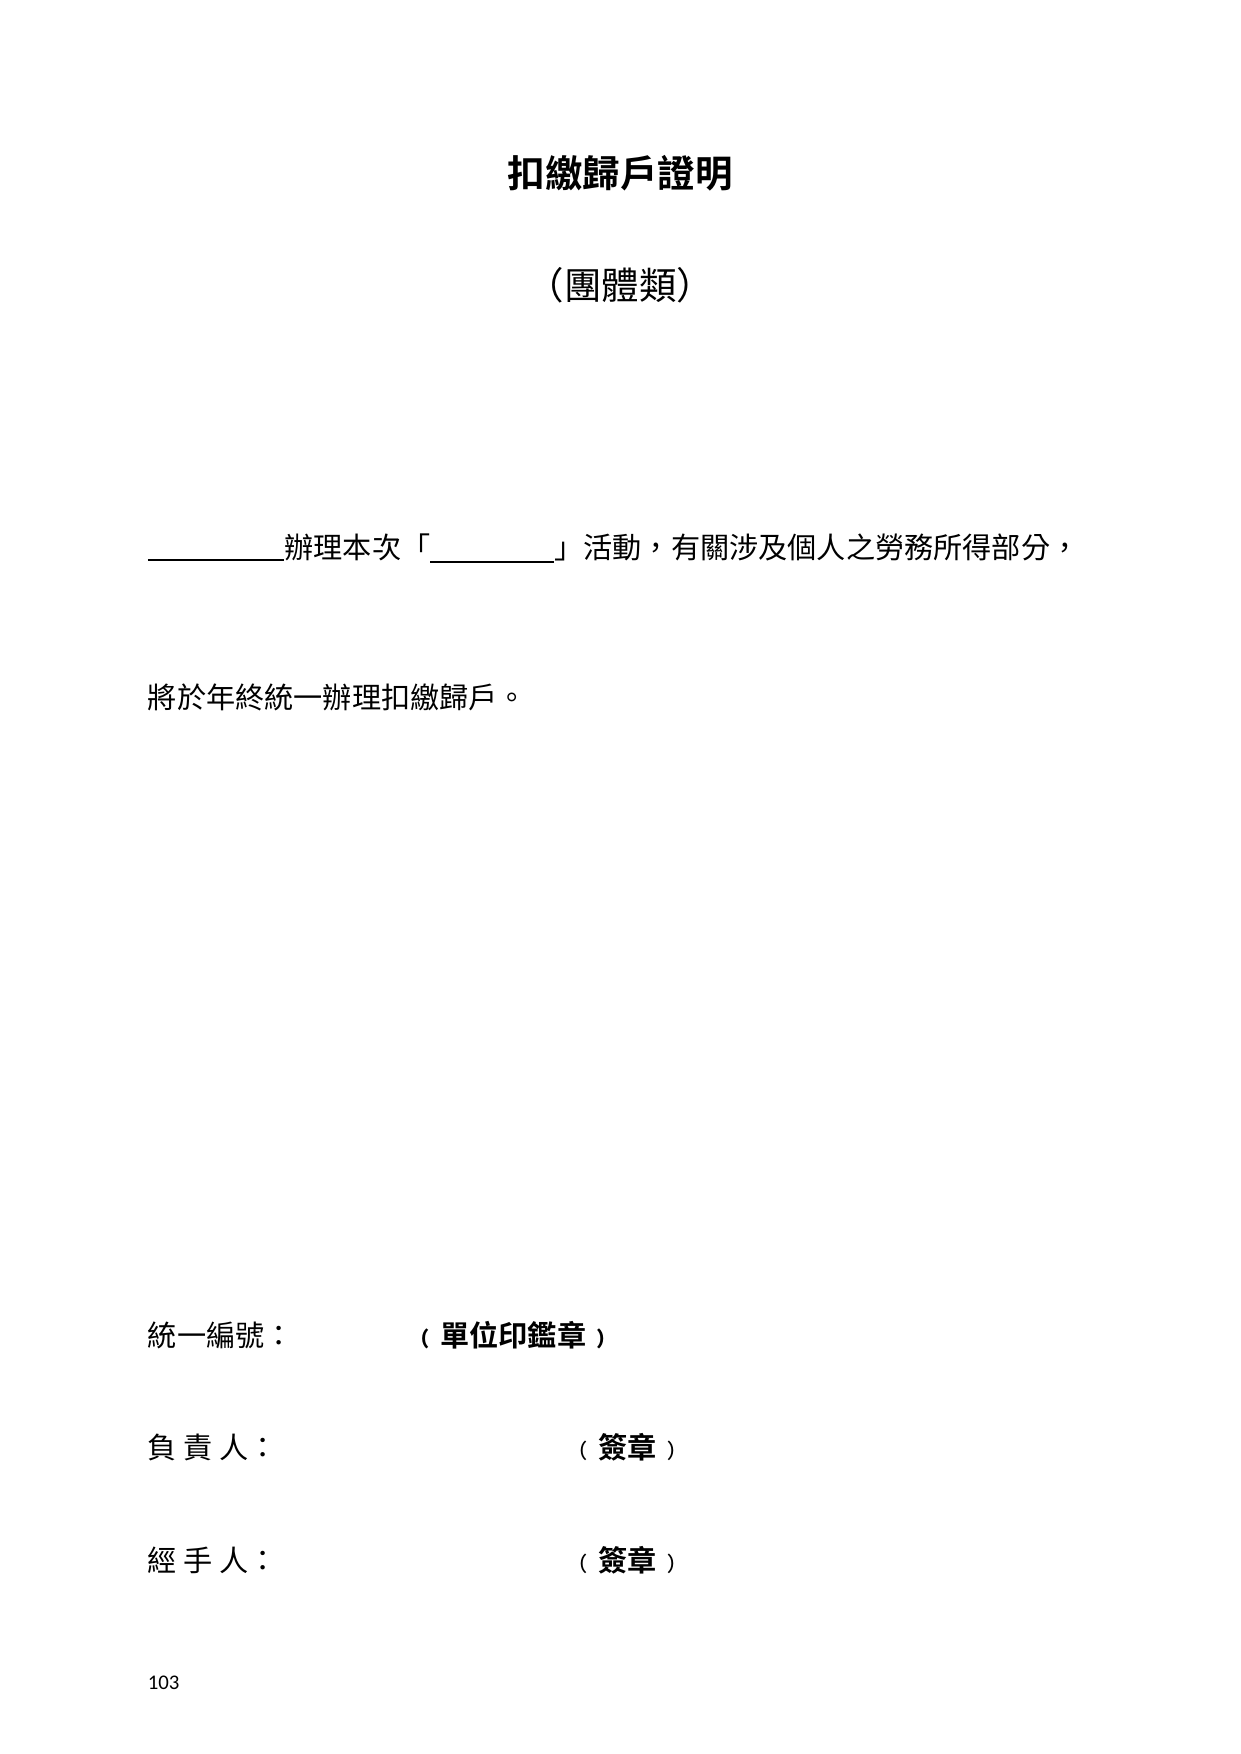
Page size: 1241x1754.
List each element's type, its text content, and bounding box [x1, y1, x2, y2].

text 扣繳歸戶證明 [148, 127, 1092, 202]
text 辦理本次「 」活動，有關涉及個人之勞務所得部分，將於年終統一辦理扣繳歸戶。 [148, 502, 1092, 727]
text 經 手 人： ﹙簽章﹚ [148, 1514, 1092, 1589]
text 統一編號： ﹙單位印鑑章﹚ [148, 1289, 1092, 1364]
text 負 責 人： ﹙簽章﹚ [148, 1402, 1092, 1477]
text （團體類） [148, 239, 1092, 314]
